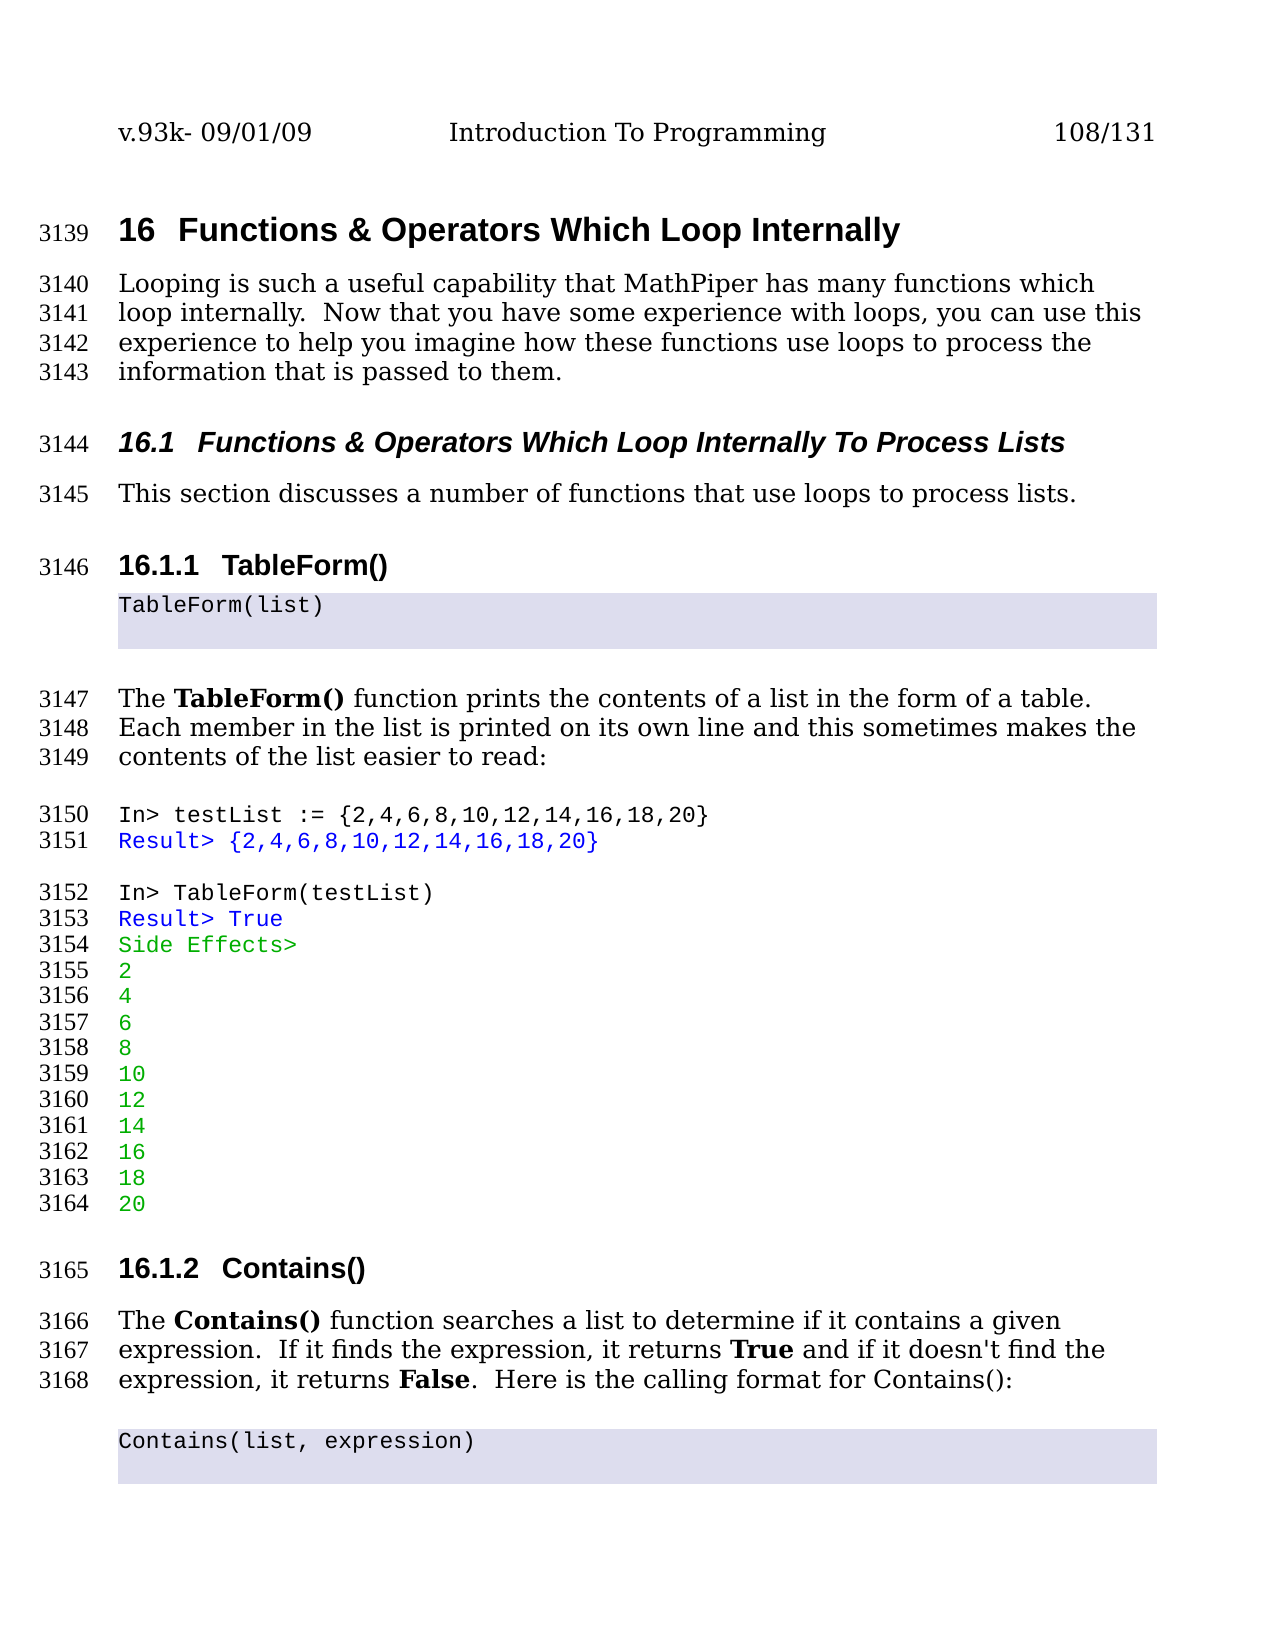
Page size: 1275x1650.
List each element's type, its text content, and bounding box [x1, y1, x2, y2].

text Looping is such a useful capability that MathPiper has many functions which loop internally. Now that you have some experience with loops, you can use this experience to help you imagine how these functions use loops to process the information that is passed to them. [118, 269, 1157, 386]
text This section discusses a number of functions that use loops to process lists. [118, 479, 1157, 509]
text 16 [118, 1141, 1157, 1166]
text 12 [118, 1089, 1157, 1114]
text Result> True [118, 907, 1157, 933]
subtitle Contains() [118, 1251, 1157, 1285]
table_header Contains(list, expression) [118, 1429, 1157, 1484]
text 8 [118, 1037, 1157, 1063]
text In> testList := {2,4,6,8,10,12,14,16,18,20} [118, 803, 1157, 829]
text The Contains() function searches a list to determine if it contains a given expression. If it finds the expression, it returns True and if it doesn't find the expression, it returns False. Here is the calling format for Contains(): [118, 1306, 1157, 1394]
text Side Effects> [118, 933, 1157, 959]
text 4 [118, 985, 1157, 1011]
text The TableForm() function prints the contents of a list in the form of a table. Each member in the list is printed on its own line and this sometimes makes the contents of the list easier to read: [118, 684, 1157, 771]
text 2 [118, 959, 1157, 985]
text 6 [118, 1011, 1157, 1037]
subtitle Functions & Operators Which Loop Internally [118, 210, 1157, 248]
subtitle TableForm() [118, 548, 1157, 581]
text 10 [118, 1063, 1157, 1089]
text 20 [118, 1192, 1157, 1218]
text Result> {2,4,6,8,10,12,14,16,18,20} [118, 829, 1157, 855]
text 18 [118, 1166, 1157, 1192]
table_header TableForm(list) [118, 593, 1157, 649]
text 14 [118, 1114, 1157, 1141]
subtitle Functions & Operators Which Loop Internally To Process Lists [118, 425, 1157, 459]
text In> TableForm(testList) [118, 881, 1157, 907]
